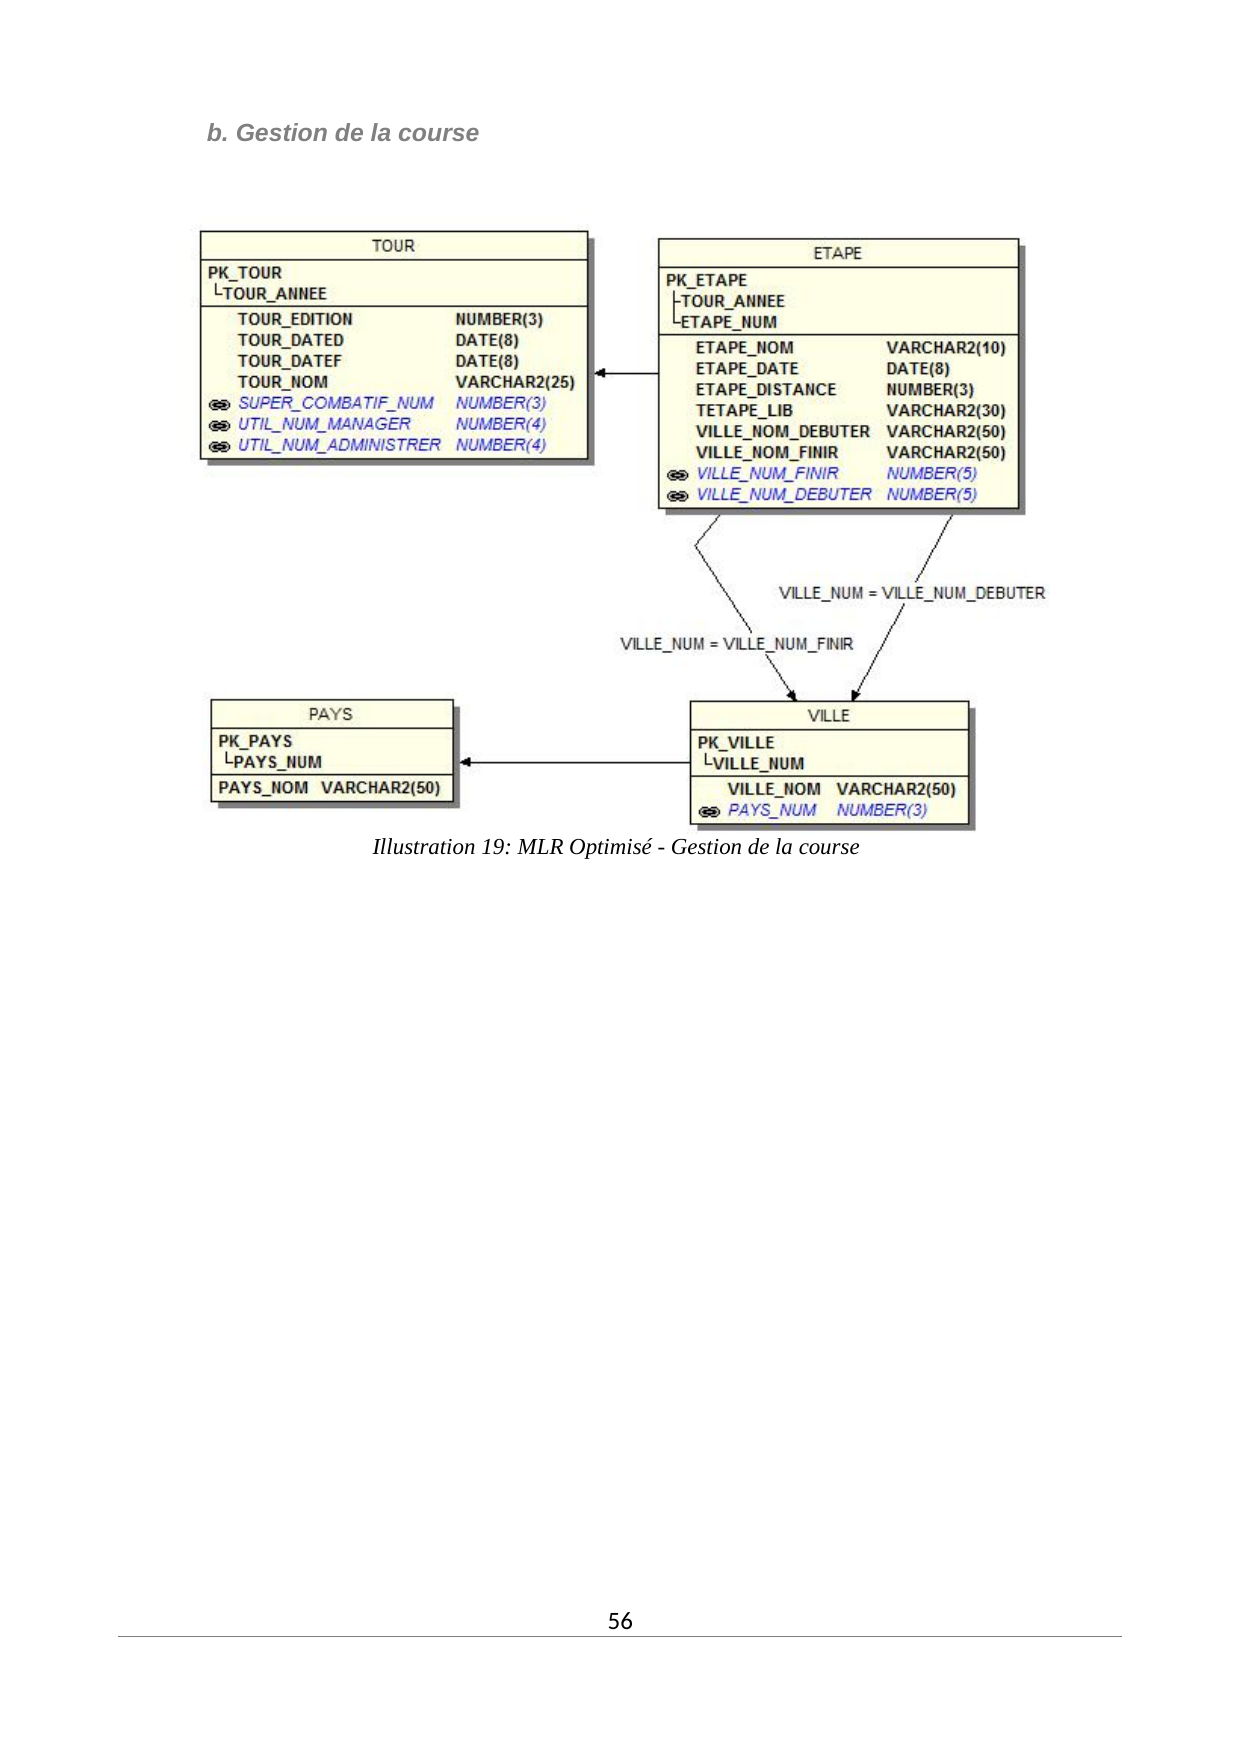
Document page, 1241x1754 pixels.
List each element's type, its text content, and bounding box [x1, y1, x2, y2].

picture [179, 189, 1062, 834]
text Illustration 19: MLR Optimisé - Gestion de la course [179, 834, 1061, 859]
subtitle Gestion de la course [207, 118, 1122, 147]
